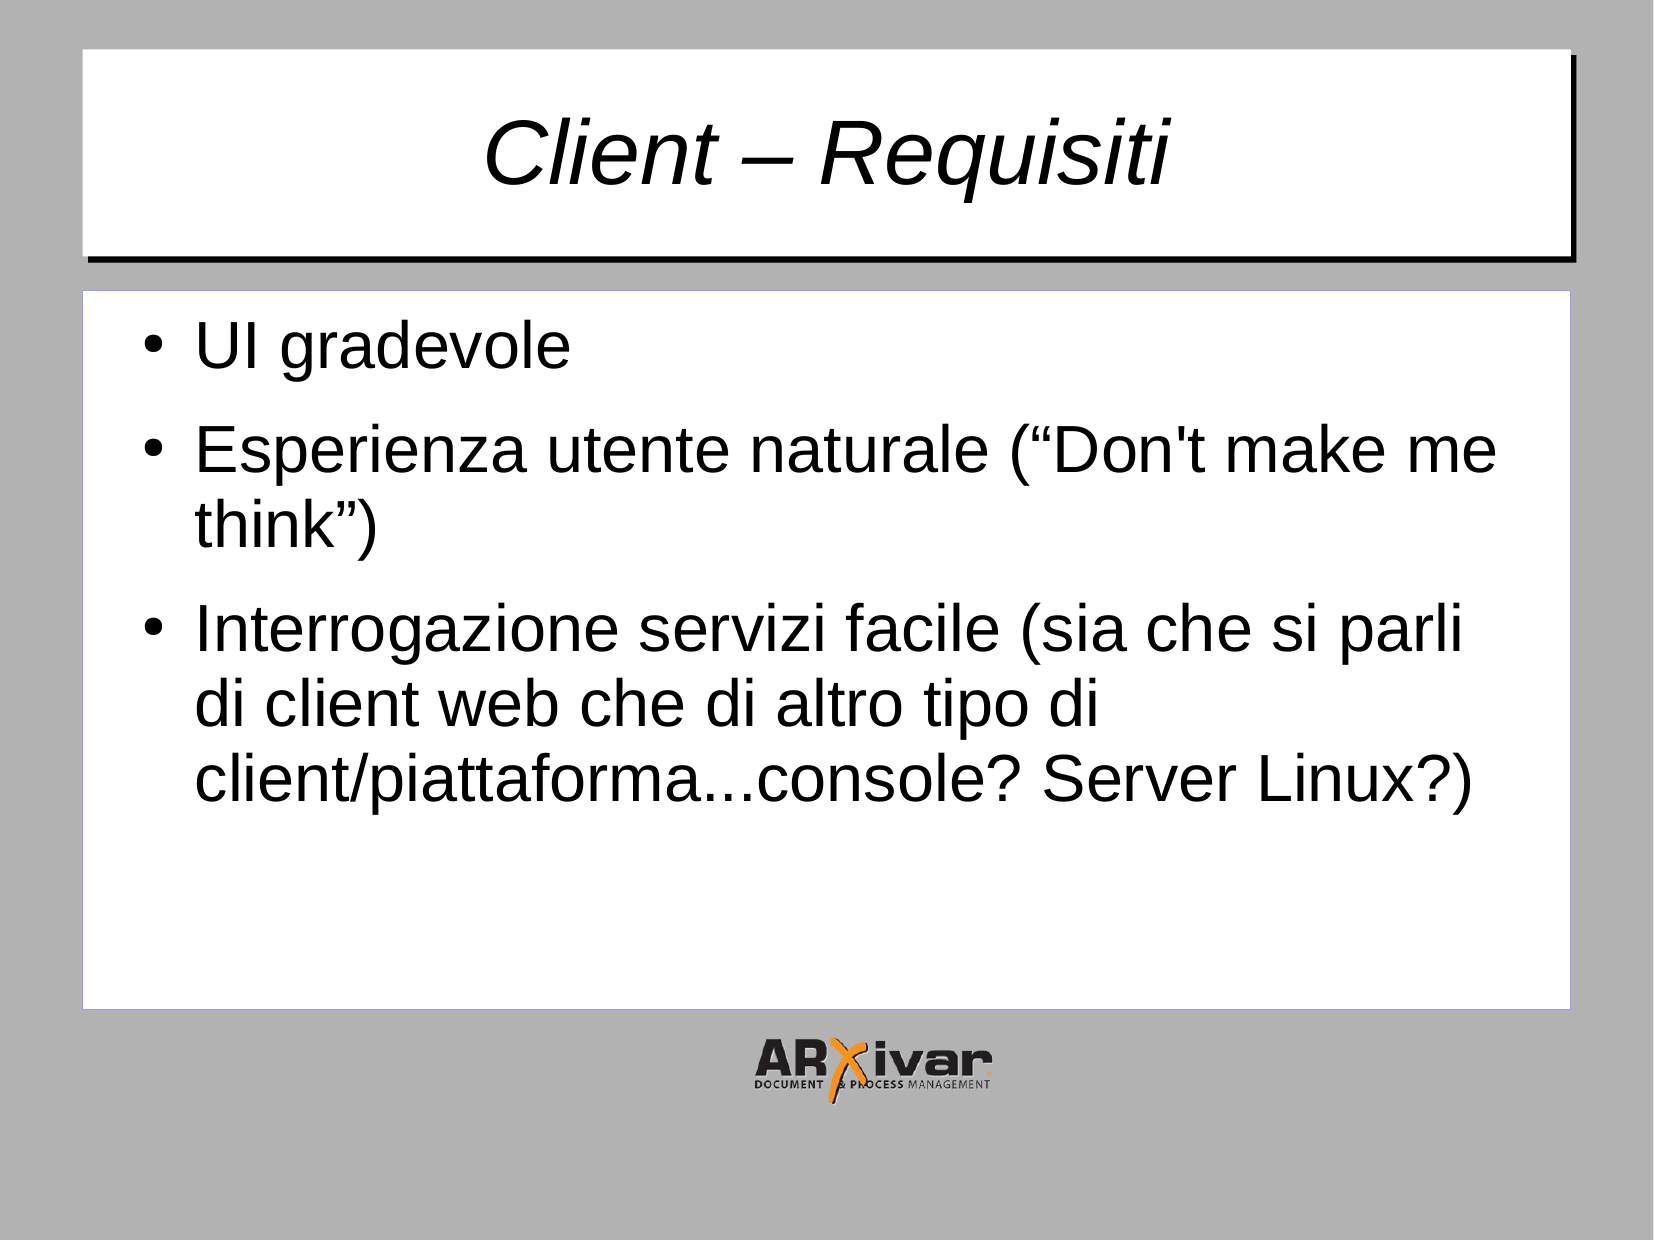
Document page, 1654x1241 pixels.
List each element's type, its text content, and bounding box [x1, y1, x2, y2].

list UI gradevole Esperienza utente naturale (“Don't make me think”) Interrogazione servizi facile (sia che si parli di client web che di altro tipo di client/piattaforma...console? Server Linux?) [82, 290, 1571, 1010]
picture [755, 1031, 993, 1111]
title Client – Requisiti [82, 49, 1571, 257]
